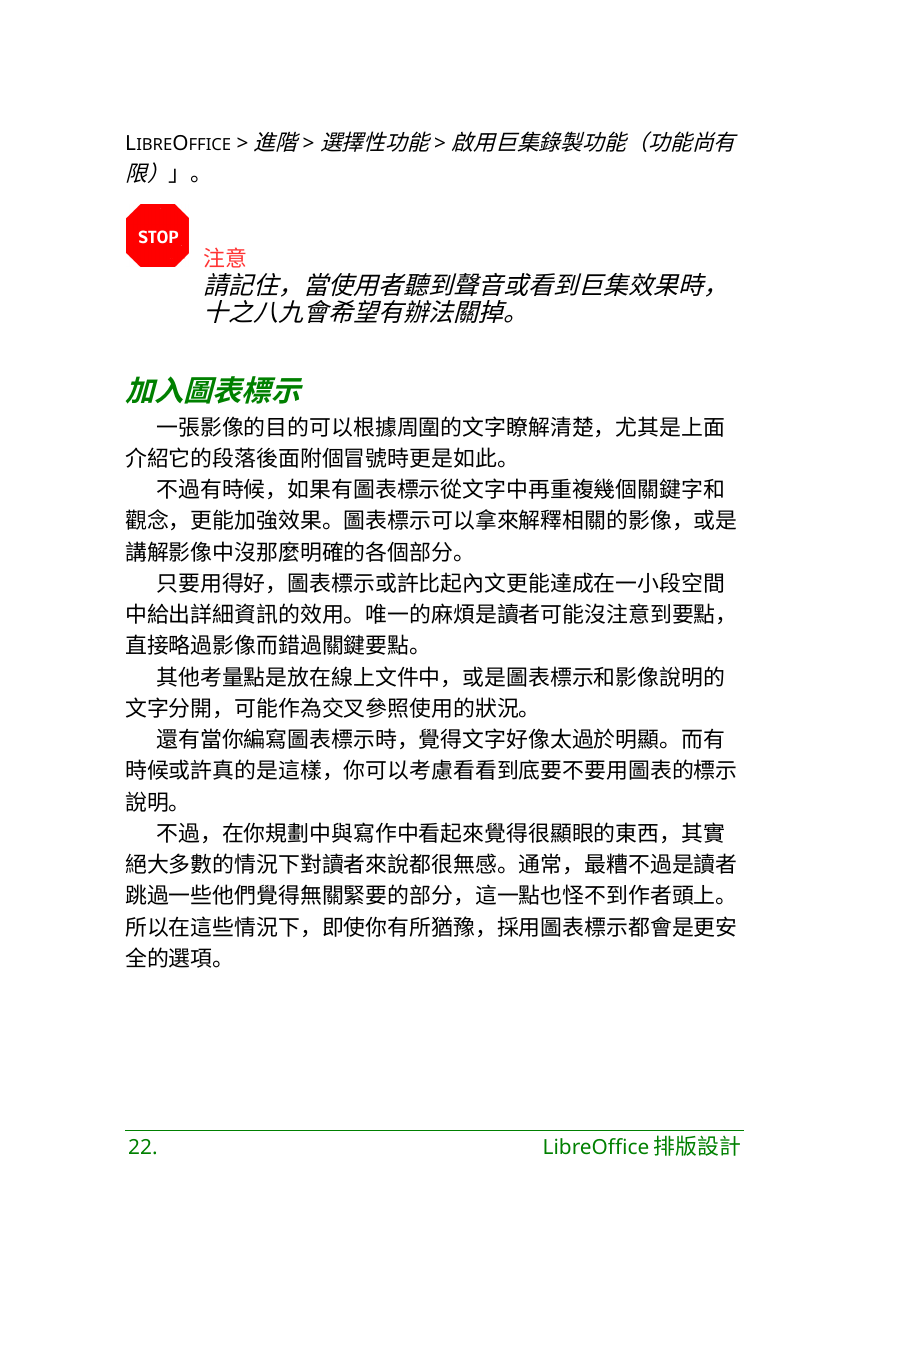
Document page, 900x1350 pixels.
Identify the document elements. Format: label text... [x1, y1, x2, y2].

picture [126, 204, 189, 267]
text 只要用得好，圖表標示或許比起內文更能達成在一小段空間中給出詳細資訊的效用。唯一的麻煩是讀者可能沒注意到要點，直接略過影像而錯過關鍵要點。 [125, 566, 744, 660]
list 注意 [125, 203, 744, 273]
text 不過有時候，如果有圖表標示從文字中再重複幾個關鍵字和觀念，更能加強效果。圖表標示可以拿來解釋相關的影像，或是講解影像中沒那麼明確的各個部分。 [125, 472, 744, 566]
text LibreOffice > 進階 > 選擇性功能 > 啟用巨集錄製功能（功能尚有限）」。 [125, 125, 744, 187]
subtitle 加入圖表標示 [125, 368, 744, 410]
text 還有當你編寫圖表標示時，覺得文字好像太過於明顯。而有時候或許真的是這樣，你可以考慮看看到底要不要用圖表的標示說明。 [125, 722, 744, 816]
text 請記住，當使用者聽到聲音或看到巨集效果時，十之八九會希望有辦法關掉。 [203, 273, 744, 327]
text 不過，在你規劃中與寫作中看起來覺得很顯眼的東西，其實絕大多數的情況下對讀者來說都很無感。通常，最糟不過是讀者跳過一些他們覺得無關緊要的部分，這一點也怪不到作者頭上。所以在這些情況下，即使你有所猶豫，採用圖表標示都會是更安全的選項。 [125, 816, 744, 972]
text 其他考量點是放在線上文件中，或是圖表標示和影像說明的文字分開，可能作為交叉參照使用的狀況。 [125, 660, 744, 722]
text 一張影像的目的可以根據周圍的文字瞭解清楚，尤其是上面介紹它的段落後面附個冒號時更是如此。 [125, 410, 744, 472]
